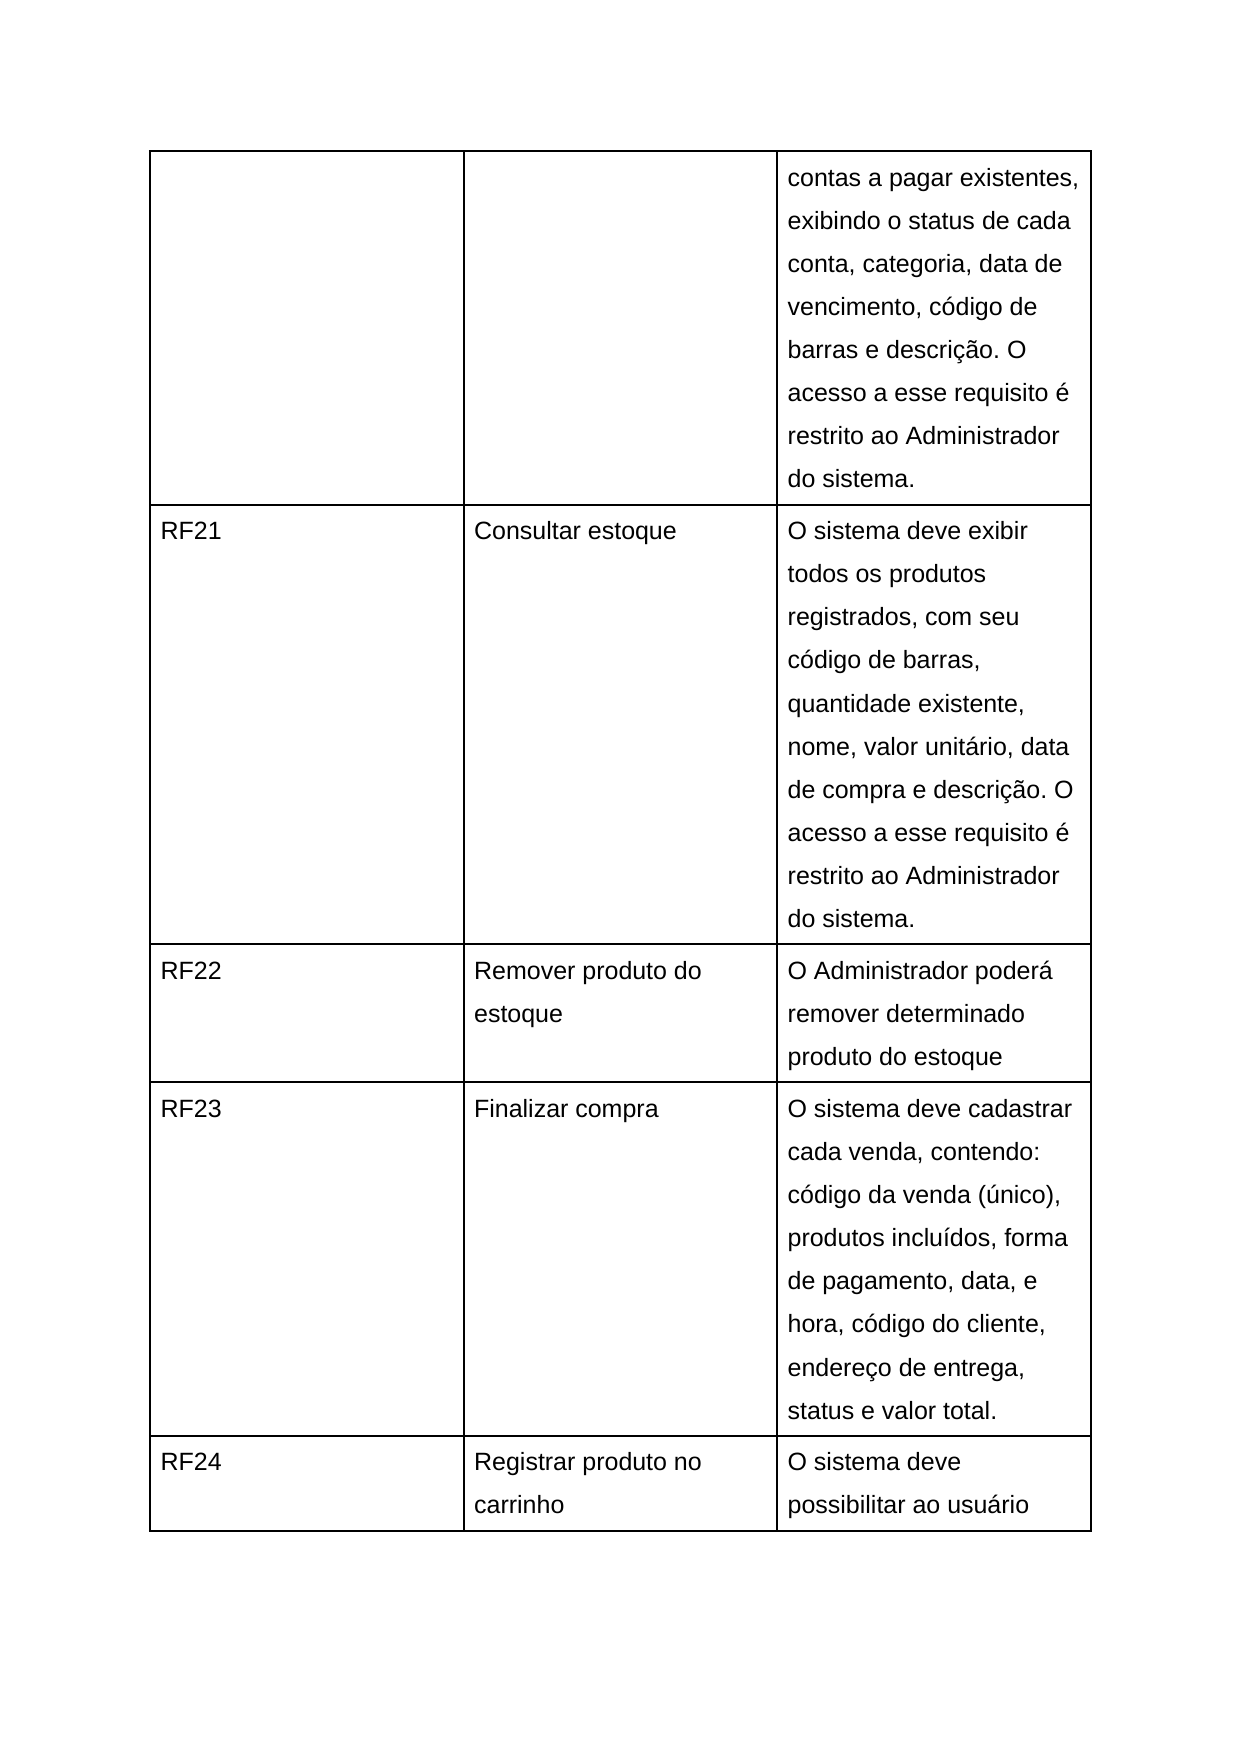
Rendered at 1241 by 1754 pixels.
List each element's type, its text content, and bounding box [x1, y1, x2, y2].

table_cell Registrar produto no carrinho [465, 1437, 776, 1529]
table_cell [465, 152, 776, 503]
table_cell O sistema deve possibilitar ao usuário [778, 1437, 1090, 1529]
table_cell O sistema deve cadastrar cada venda, contendo: código da venda (único), produtos incluídos, forma de pagamento, data, e hora, código do cliente, endereço de entrega, status e valor total. [778, 1083, 1090, 1435]
table_cell O sistema deve exibir todos os produtos registrados, com seu código de barras, quantidade existente, nome, valor unitário, data de compra e descrição. O acesso a esse requisito é restrito ao Administrador do sistema. [778, 506, 1090, 943]
table_cell [151, 152, 463, 503]
table_cell contas a pagar existentes, exibindo o status de cada conta, categoria, data de vencimento, código de barras e descrição. O acesso a esse requisito é restrito ao Administrador do sistema. [778, 152, 1090, 503]
table_cell Finalizar compra [465, 1083, 776, 1435]
table_cell O Administrador poderá remover determinado produto do estoque [778, 945, 1090, 1081]
table_cell RF21 [151, 506, 463, 943]
table_cell Remover produto do estoque [465, 945, 776, 1081]
table_cell RF23 [151, 1083, 463, 1435]
table_cell RF24 [151, 1437, 463, 1529]
table_cell RF22 [151, 945, 463, 1081]
table_cell Consultar estoque [465, 506, 776, 943]
